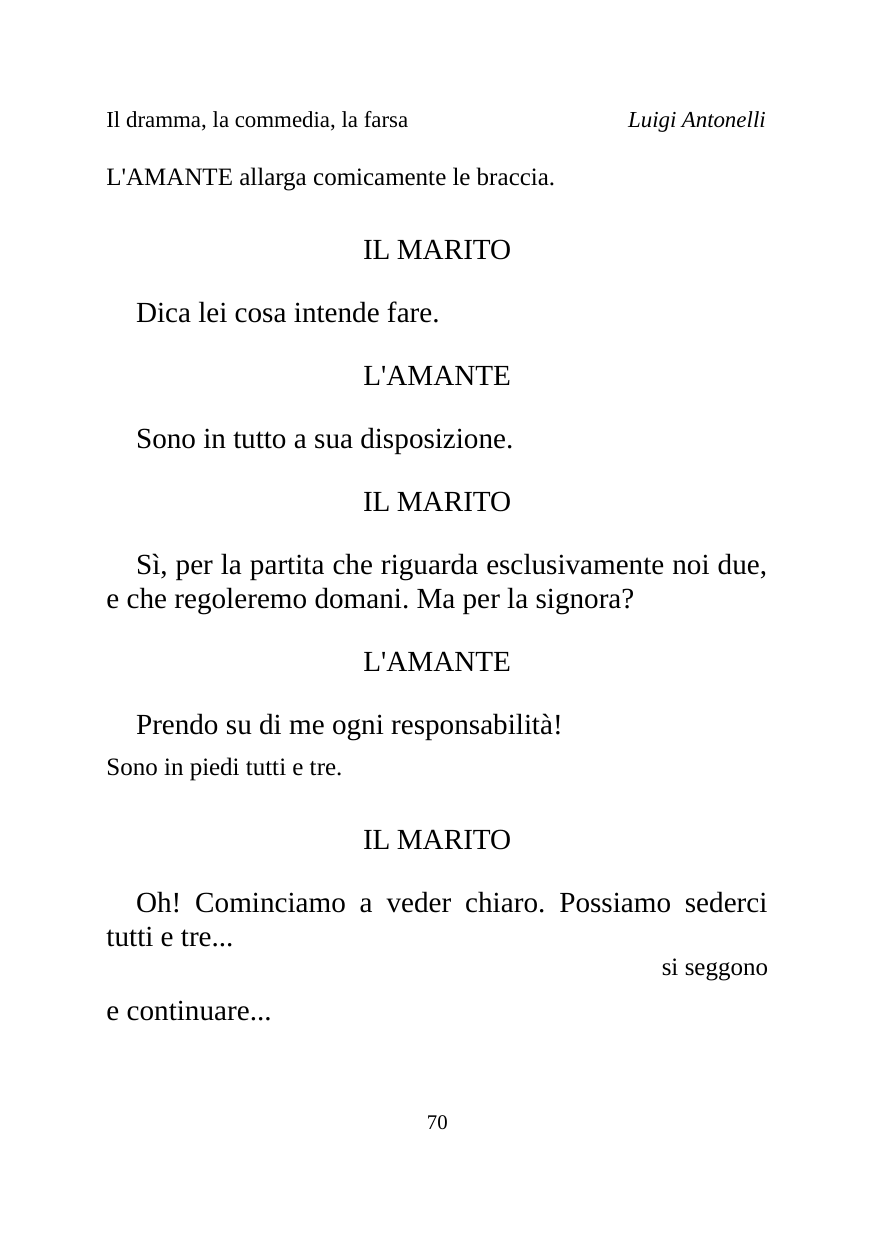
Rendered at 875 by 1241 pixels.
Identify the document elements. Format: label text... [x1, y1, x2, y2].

text e continuare... [106, 993, 768, 1026]
text Sì, per la partita che riguarda esclusivamente noi due, e che regoleremo domani. Ma per la signora? [106, 547, 768, 614]
text L'AMANTE [106, 358, 768, 392]
text Oh! Cominciamo a veder chiaro. Possiamo sederci tutti e tre... [106, 885, 768, 952]
text Dica lei cosa intende fare. [106, 295, 768, 329]
text Prendo su di me ogni responsabilità! [106, 707, 768, 740]
text IL MARITO [106, 232, 768, 266]
text IL MARITO [106, 484, 768, 518]
text Sono in tutto a sua disposizione. [106, 421, 768, 455]
text L'AMANTE allarga comicamente le braccia. [106, 162, 768, 191]
text L'AMANTE [106, 644, 768, 677]
text si seggono [431, 952, 768, 981]
text IL MARITO [106, 822, 768, 856]
text Sono in piedi tutti e tre. [106, 752, 768, 781]
